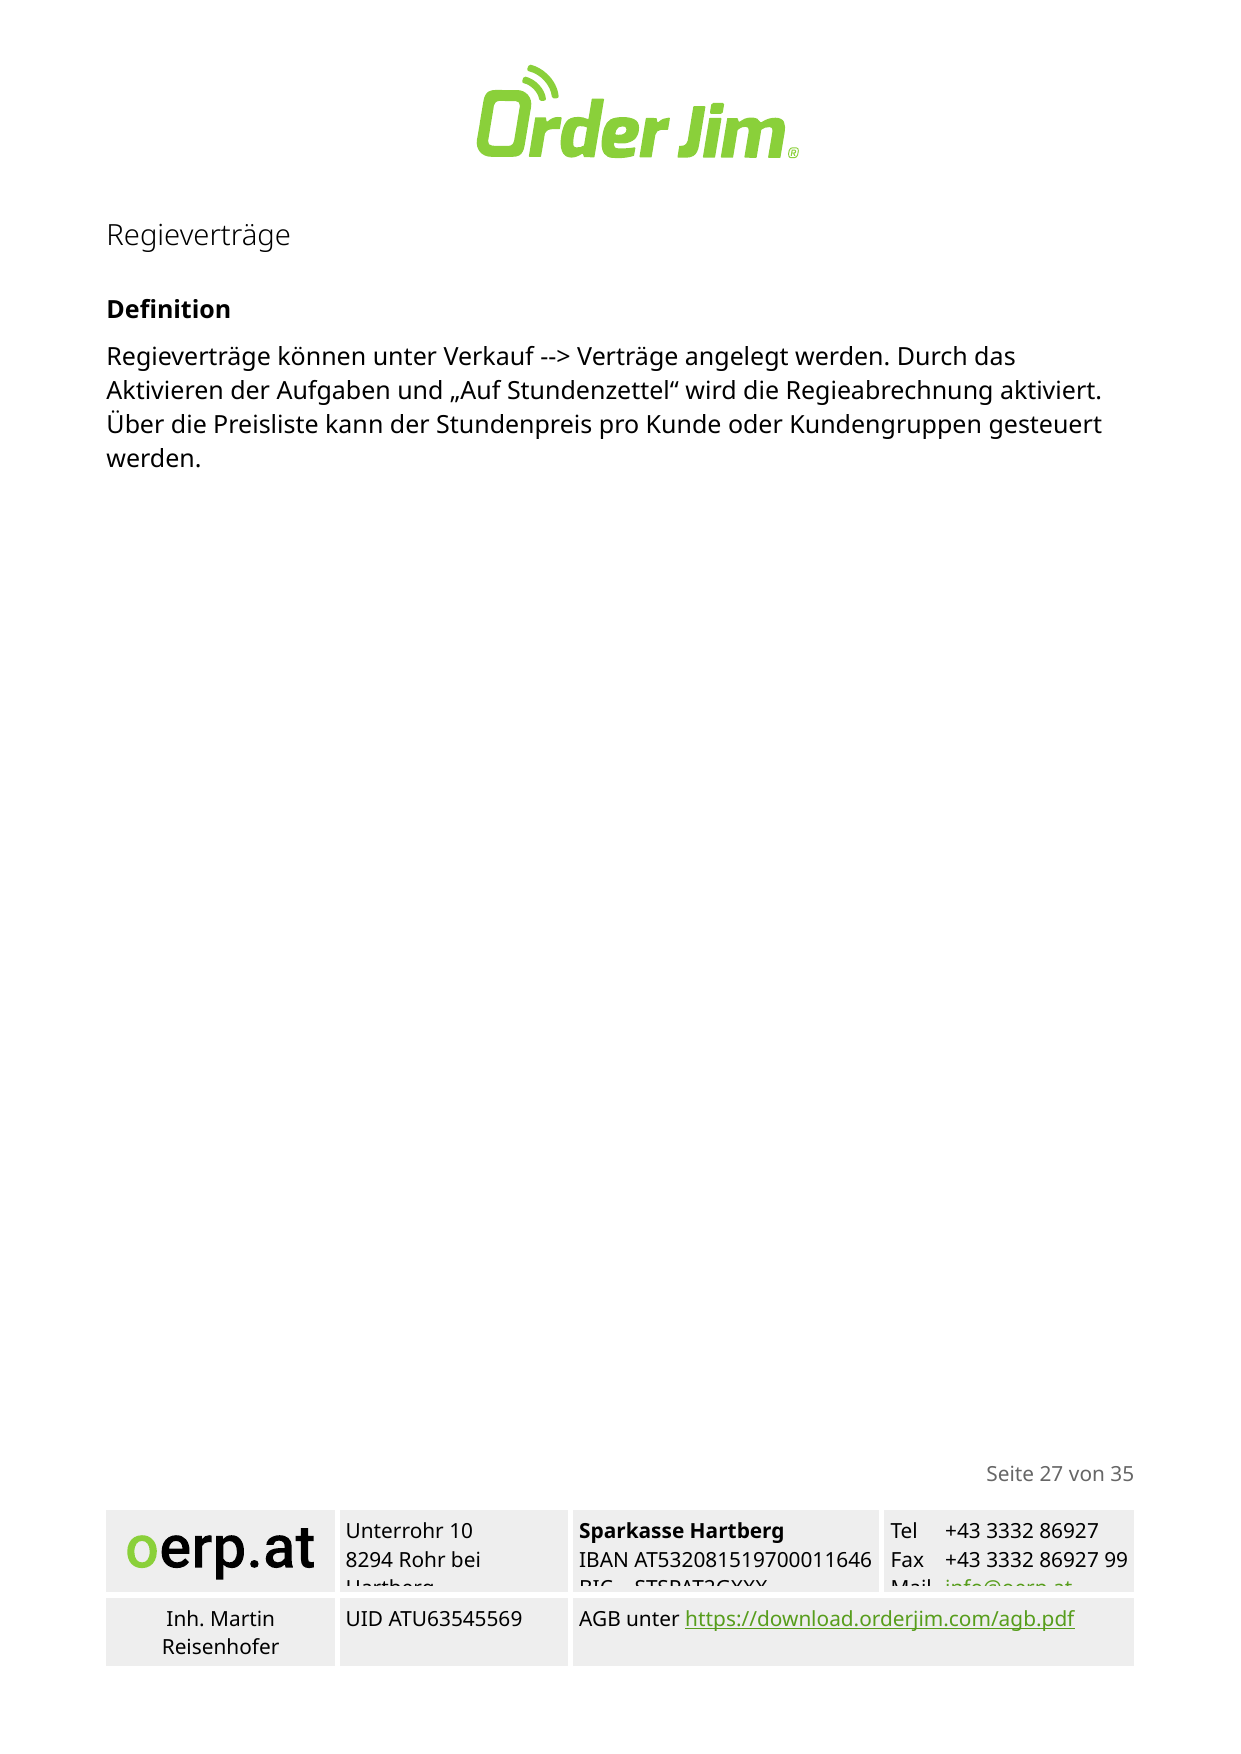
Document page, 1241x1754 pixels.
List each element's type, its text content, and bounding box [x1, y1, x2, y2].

subtitle Definition [106, 292, 1134, 326]
subtitle Regieverträge [106, 214, 1134, 254]
text Regieverträge können unter Verkauf --> Verträge angelegt werden. Durch das Aktivieren der Aufgaben und „Auf Stundenzettel“ wird die Regieabrechnung aktiviert. [106, 338, 1134, 406]
text Über die Preisliste kann der Stundenpreis pro Kunde oder Kundengruppen gesteuert werden. [106, 406, 1134, 474]
